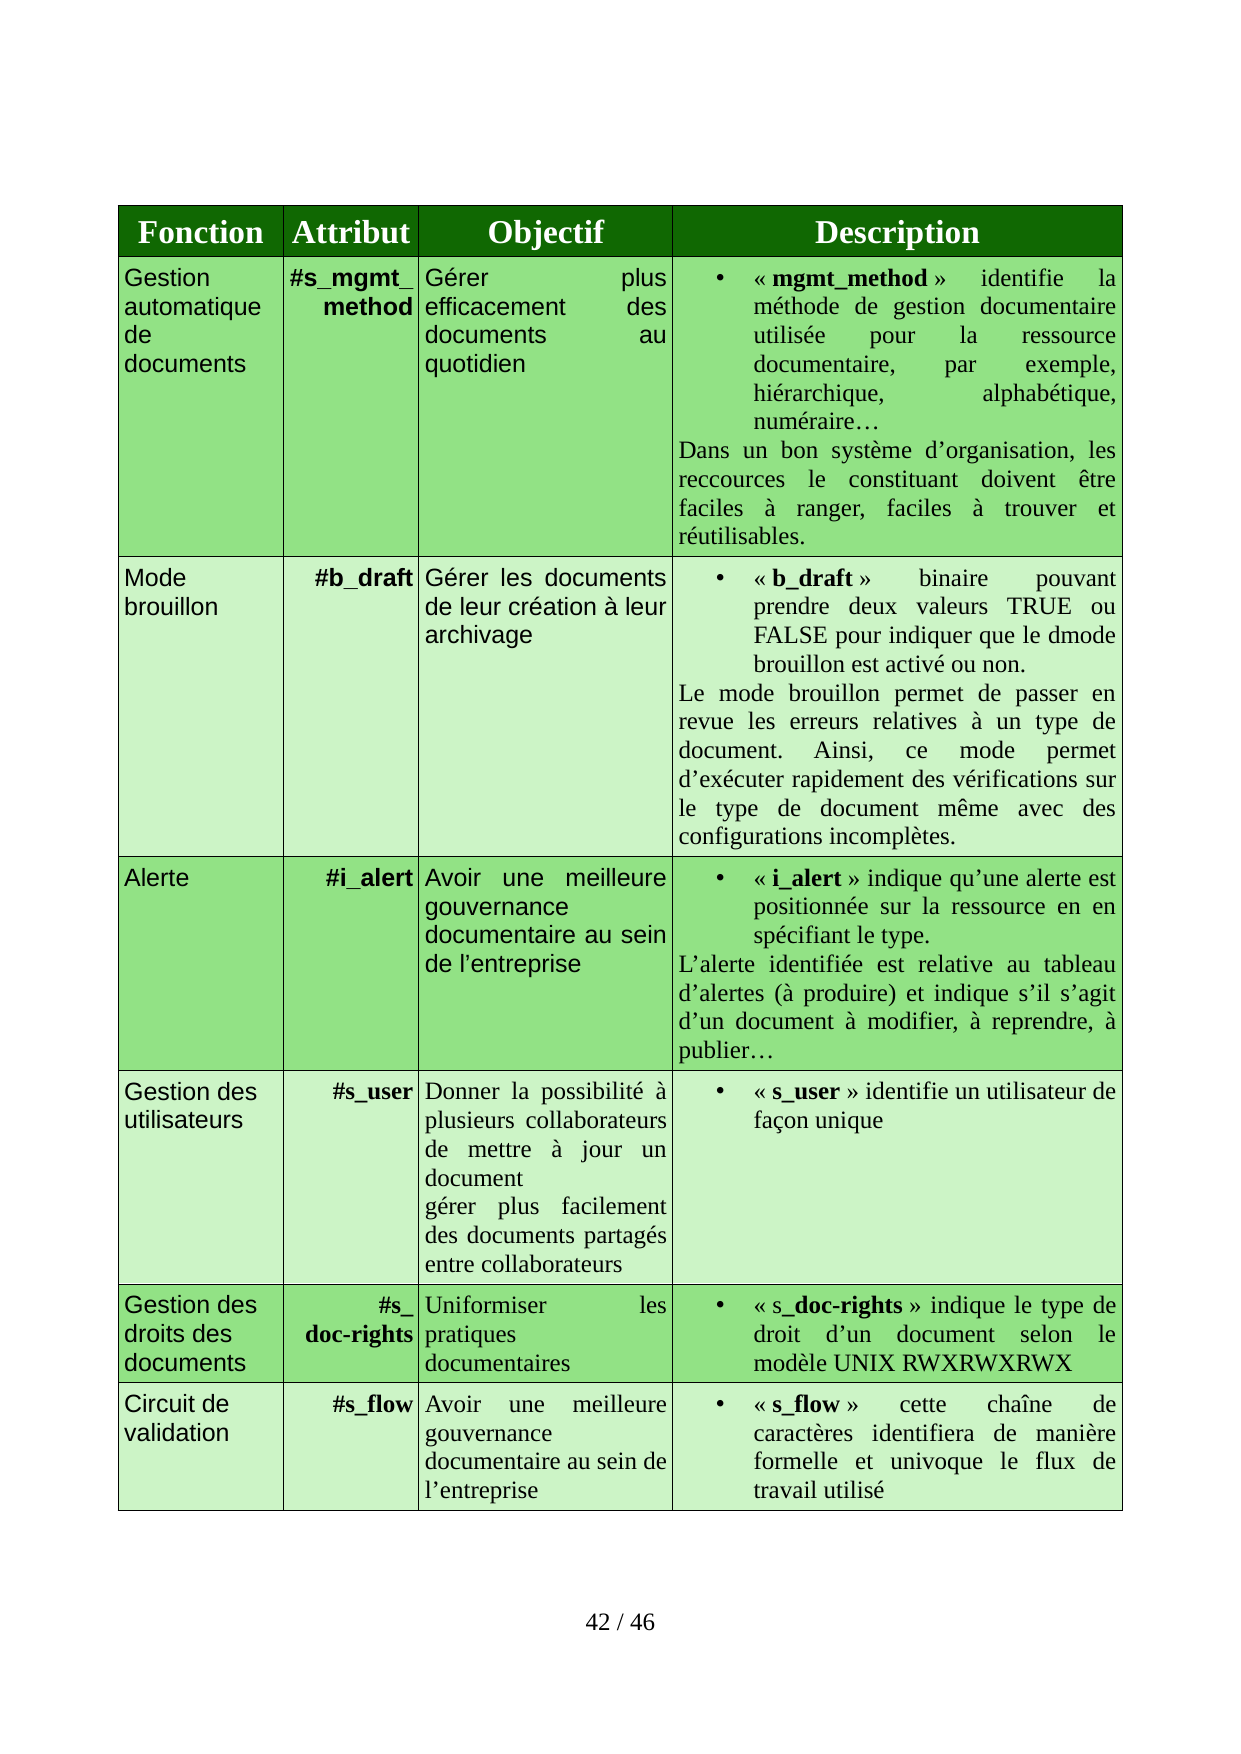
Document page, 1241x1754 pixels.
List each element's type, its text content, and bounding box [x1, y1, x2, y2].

table_cell #b_draft [284, 557, 418, 856]
table_cell « i_alert » indique qu’une alerte est positionnée sur la ressource en en spécifiant le type. L’alerte identifiée est relative au tableau d’alertes (à produire) et indique s’il s’agit d’un document à modifier, à reprendre, à publier… [673, 857, 1122, 1070]
table_header Fonction [119, 206, 283, 256]
table_header Objectif [419, 206, 672, 256]
table_cell #s_mgmt_ method [284, 257, 418, 556]
table_cell Gérer plus efficacement des documents au quotidien [419, 257, 672, 556]
table_cell Avoir une meilleure gouvernance documentaire au sein de l’entreprise [419, 857, 672, 1070]
table_cell Gestion automatique de documents [119, 257, 283, 556]
table_cell #s_flow [284, 1383, 418, 1510]
table_cell Gestion des utilisateurs [119, 1071, 283, 1283]
table_cell « mgmt_method » identifie la méthode de gestion documentaire utilisée pour la ressource documentaire, par exemple, hiérarchique, alphabétique, numéraire… Dans un bon système d’organisation, les reccources le constituant doivent être faciles à ranger, faciles à trouver et réutilisables. [673, 257, 1122, 556]
table_cell #s_user [284, 1071, 418, 1283]
table_cell Avoir une meilleure gouvernance documentaire au sein de l’entreprise [419, 1383, 672, 1510]
table_cell « s_doc-rights » indique le type de droit d’un document selon le modèle UNIX RWXRWXRWX [673, 1285, 1122, 1382]
table_cell Gérer les documents de leur création à leur archivage [419, 557, 672, 856]
table_cell Circuit de validation [119, 1383, 283, 1510]
table_cell Gestion des droits des documents [119, 1285, 283, 1382]
table_cell #i_alert [284, 857, 418, 1070]
table_cell « s_flow » cette chaîne de caractères identifiera de manière formelle et univoque le flux de travail utilisé [673, 1383, 1122, 1510]
table_cell Alerte [119, 857, 283, 1070]
table_header Attribut [284, 206, 418, 256]
table_cell « b_draft » binaire pouvant prendre deux valeurs TRUE ou FALSE pour indiquer que le dmode brouillon est activé ou non. Le mode brouillon permet de passer en revue les erreurs relatives à un type de document. Ainsi, ce mode permet d’exécuter rapidement des vérifications sur le type de document même avec des configurations incomplètes. [673, 557, 1122, 856]
table_cell Uniformiser les pratiques documentaires [419, 1285, 672, 1382]
table_header Description [673, 206, 1122, 256]
table_cell Mode brouillon [119, 557, 283, 856]
table_cell #s_ doc-rights [284, 1285, 418, 1382]
table_cell « s_user » identifie un utilisateur de façon unique [673, 1071, 1122, 1283]
table_cell Donner la possibilité à plusieurs collaborateurs de mettre à jour un document gérer plus facilement des documents partagés entre collaborateurs [419, 1071, 672, 1283]
